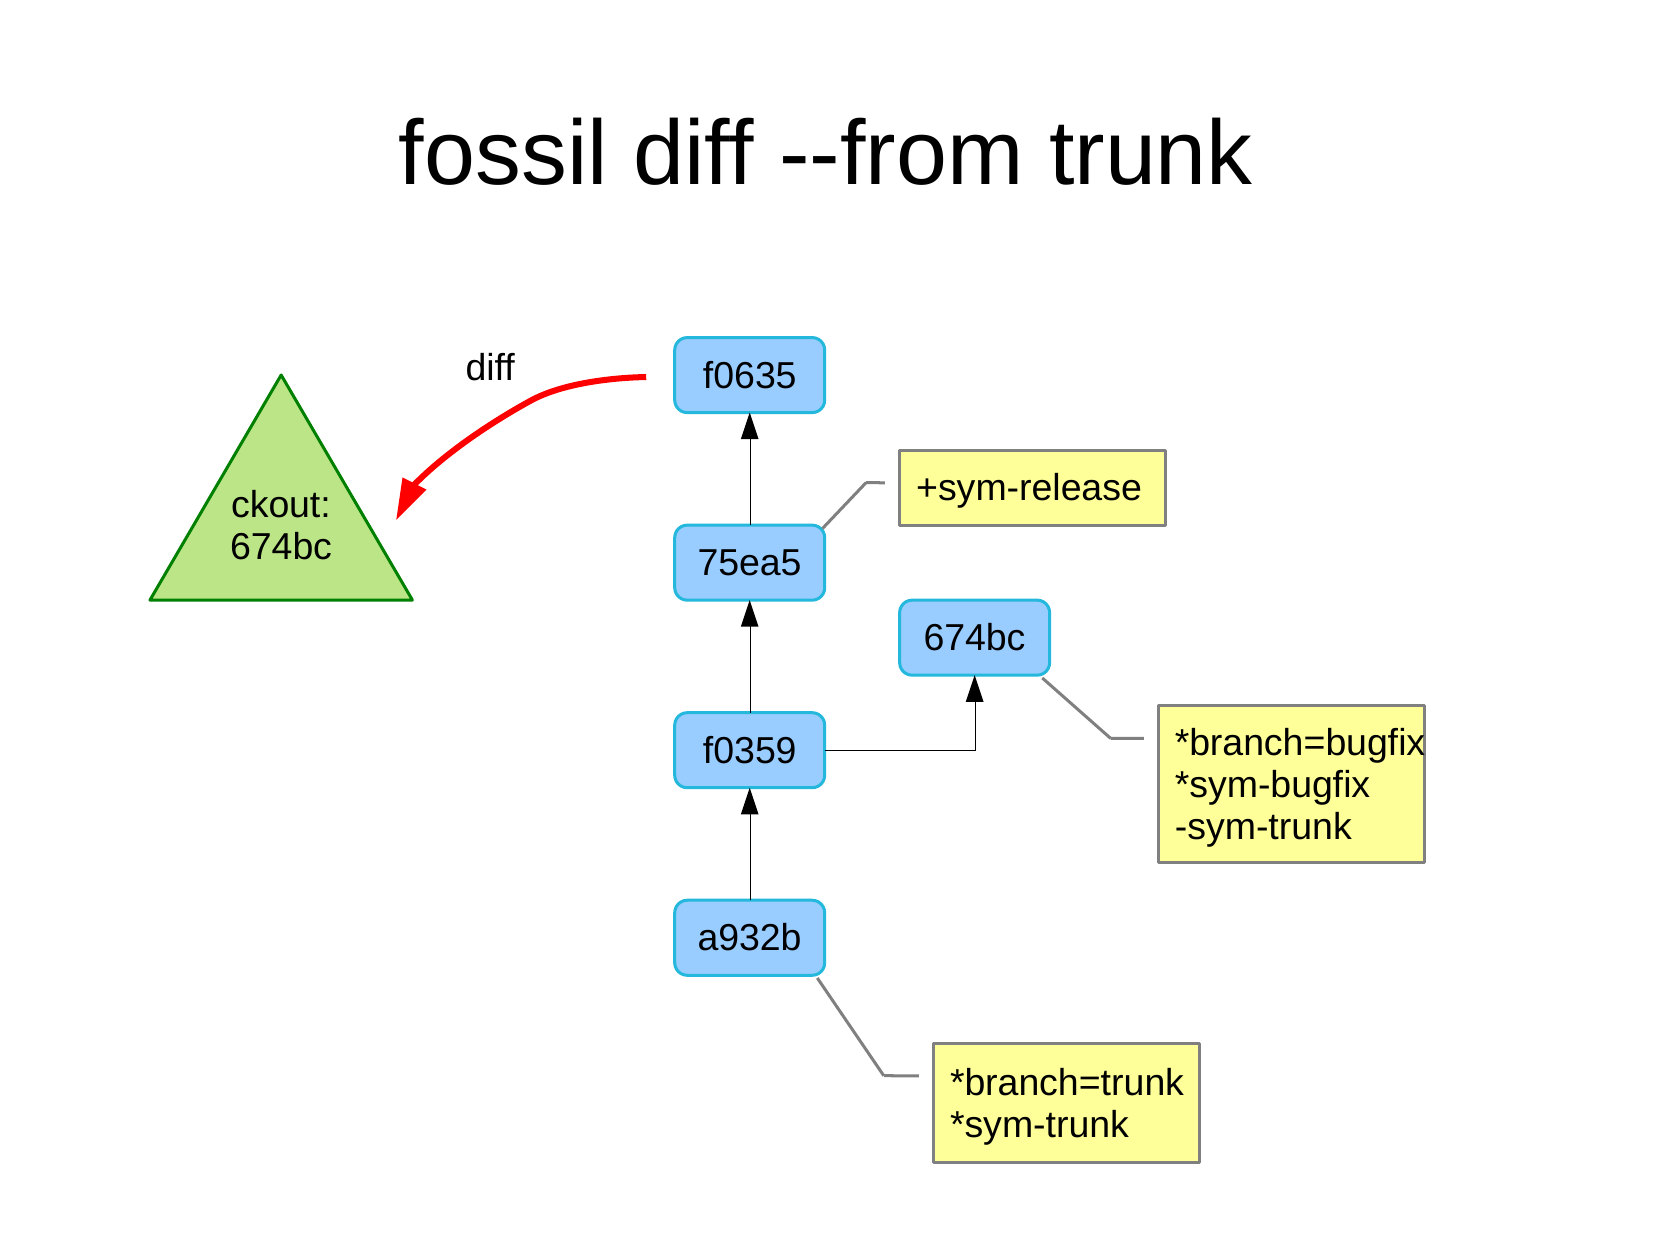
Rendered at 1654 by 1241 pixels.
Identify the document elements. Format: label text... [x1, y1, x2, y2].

text_box 75ea5 [674, 525, 825, 601]
text_box *branch=bugfix *sym-bugfix -sym-trunk [1159, 706, 1425, 863]
text_box 674bc [899, 600, 1050, 676]
text_box ckout: 674bc [149, 375, 413, 601]
text_box *branch=trunk *sym-trunk [934, 1043, 1200, 1163]
title fossil diff --from trunk [82, 49, 1571, 257]
text_box +sym-release [900, 450, 1166, 525]
text_box f0359 [674, 712, 825, 788]
text_box diff [450, 338, 530, 397]
text_box f0635 [674, 337, 825, 413]
text_box a932b [674, 900, 825, 976]
